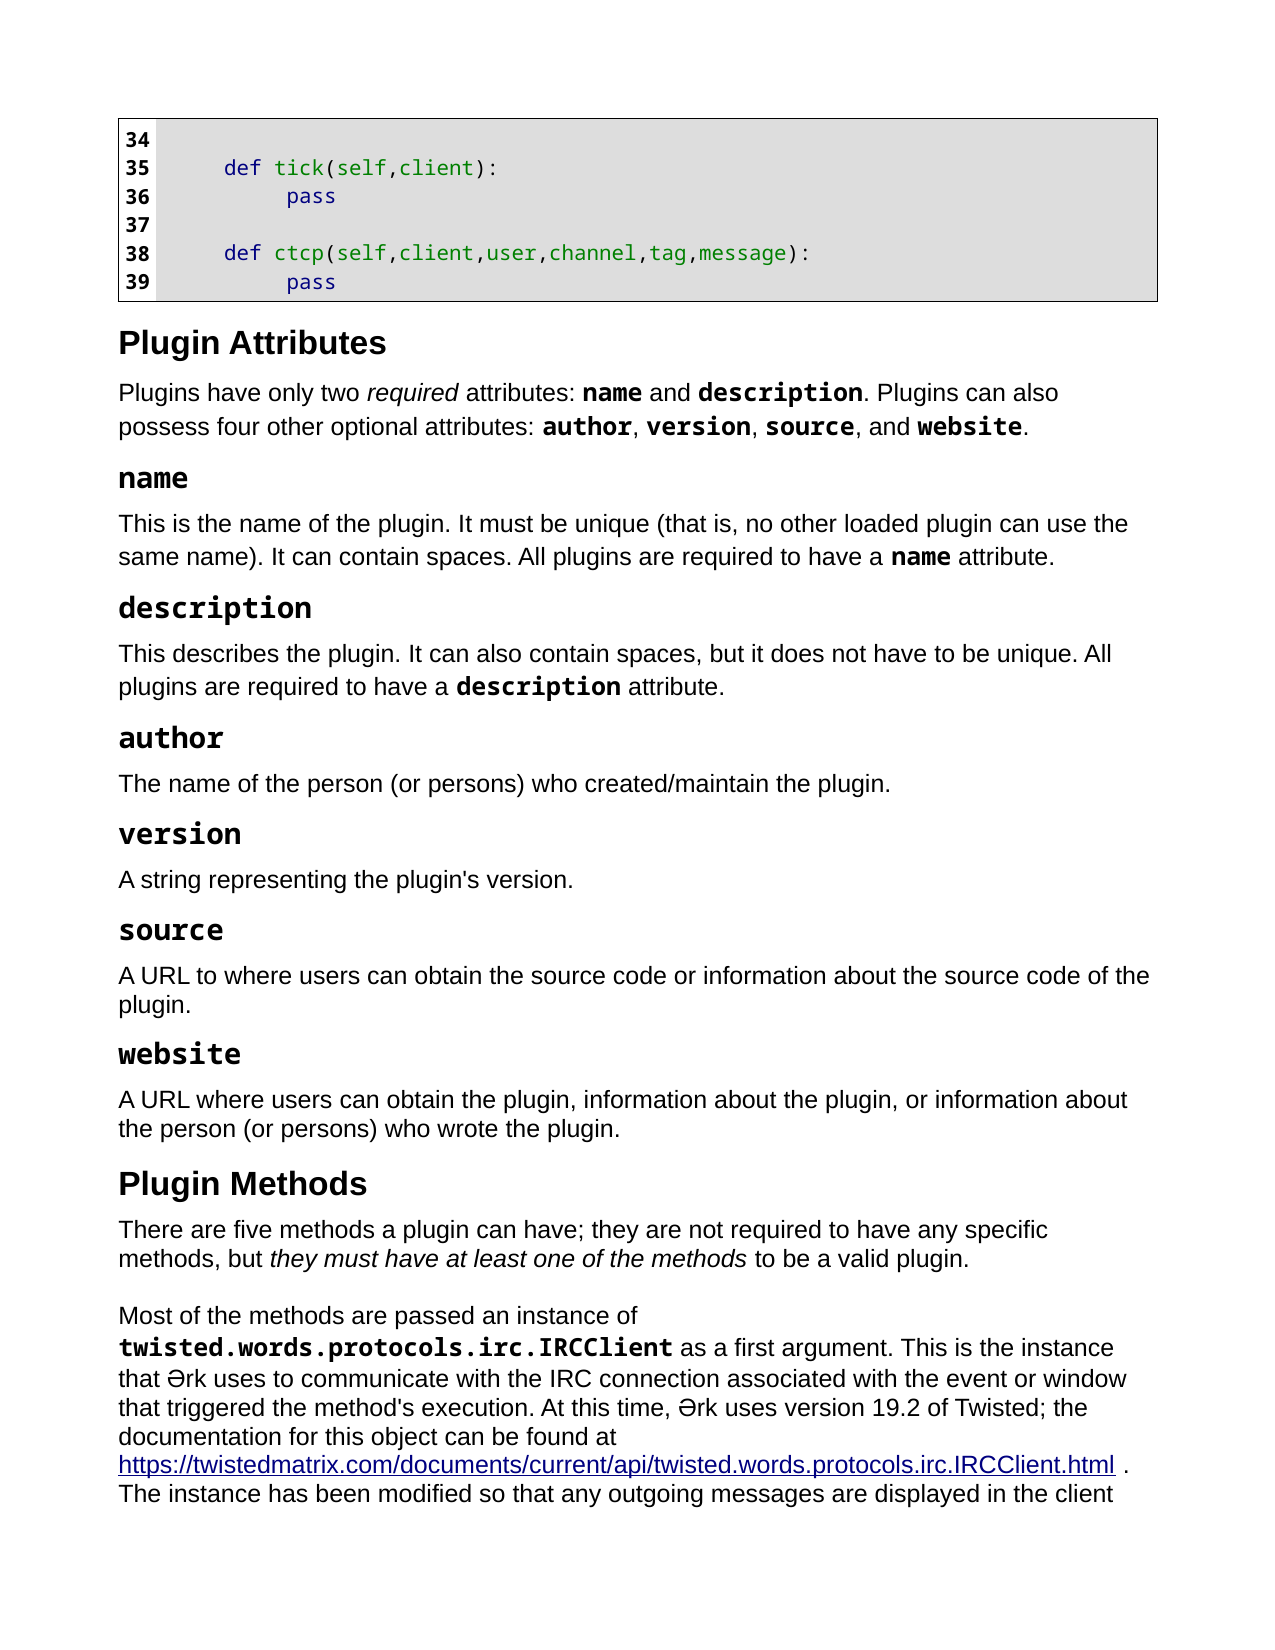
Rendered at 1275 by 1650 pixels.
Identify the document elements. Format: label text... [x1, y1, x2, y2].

subtitle description [118, 587, 1157, 627]
text A URL where users can obtain the plugin, information about the plugin, or information about the person (or persons) who wrote the plugin. [118, 1086, 1157, 1143]
subtitle author [118, 717, 1157, 757]
subtitle Plugin Methods [118, 1164, 1157, 1202]
text A string representing the plugin's version. [118, 865, 1157, 894]
table_header def tick(self,client): pass def ctcp(self,client,user,channel,tag,message): pass [156, 119, 1157, 301]
text There are five methods a plugin can have; they are not required to have any specific methods, but they must have at least one of the methods to be a valid plugin. [118, 1215, 1157, 1272]
text The name of the person (or persons) who created/maintain the plugin. [118, 769, 1157, 798]
text Plugins have only two required attributes: name and description. Plugins can also possess four other optional attributes: author, version, source, and website. [118, 374, 1157, 442]
text A URL to where users can obtain the source code or information about the source code of the plugin. [118, 961, 1157, 1018]
subtitle website [118, 1033, 1157, 1073]
subtitle name [118, 457, 1157, 497]
subtitle version [118, 813, 1157, 853]
text This is the name of the plugin. It must be unique (that is, no other loaded plugin can use the same name). It can contain spaces. All plugins are required to have a name attribute. [118, 509, 1157, 572]
table_header 34 35 36 37 38 39 [119, 119, 156, 301]
text Most of the methods are passed an instance of twisted.words.protocols.irc.IRCClient as a first argument. This is the instance that Ərk uses to communicate with the IRC connection associated with the event or window that triggered the method's execution. At this time, Ərk uses version 19.2 of Twisted; the documentation for this object can be found at https://twistedmatrix.com/documents/current/api/twisted.words.protocols.irc.IRCClient.html . The instance has been modified so that any outgoing messages are displayed in the client [118, 1301, 1157, 1508]
subtitle Plugin Attributes [118, 323, 1157, 362]
text This describes the plugin. It can also contain spaces, but it does not have to be unique. All plugins are required to have a description attribute. [118, 639, 1157, 702]
subtitle source [118, 908, 1157, 948]
